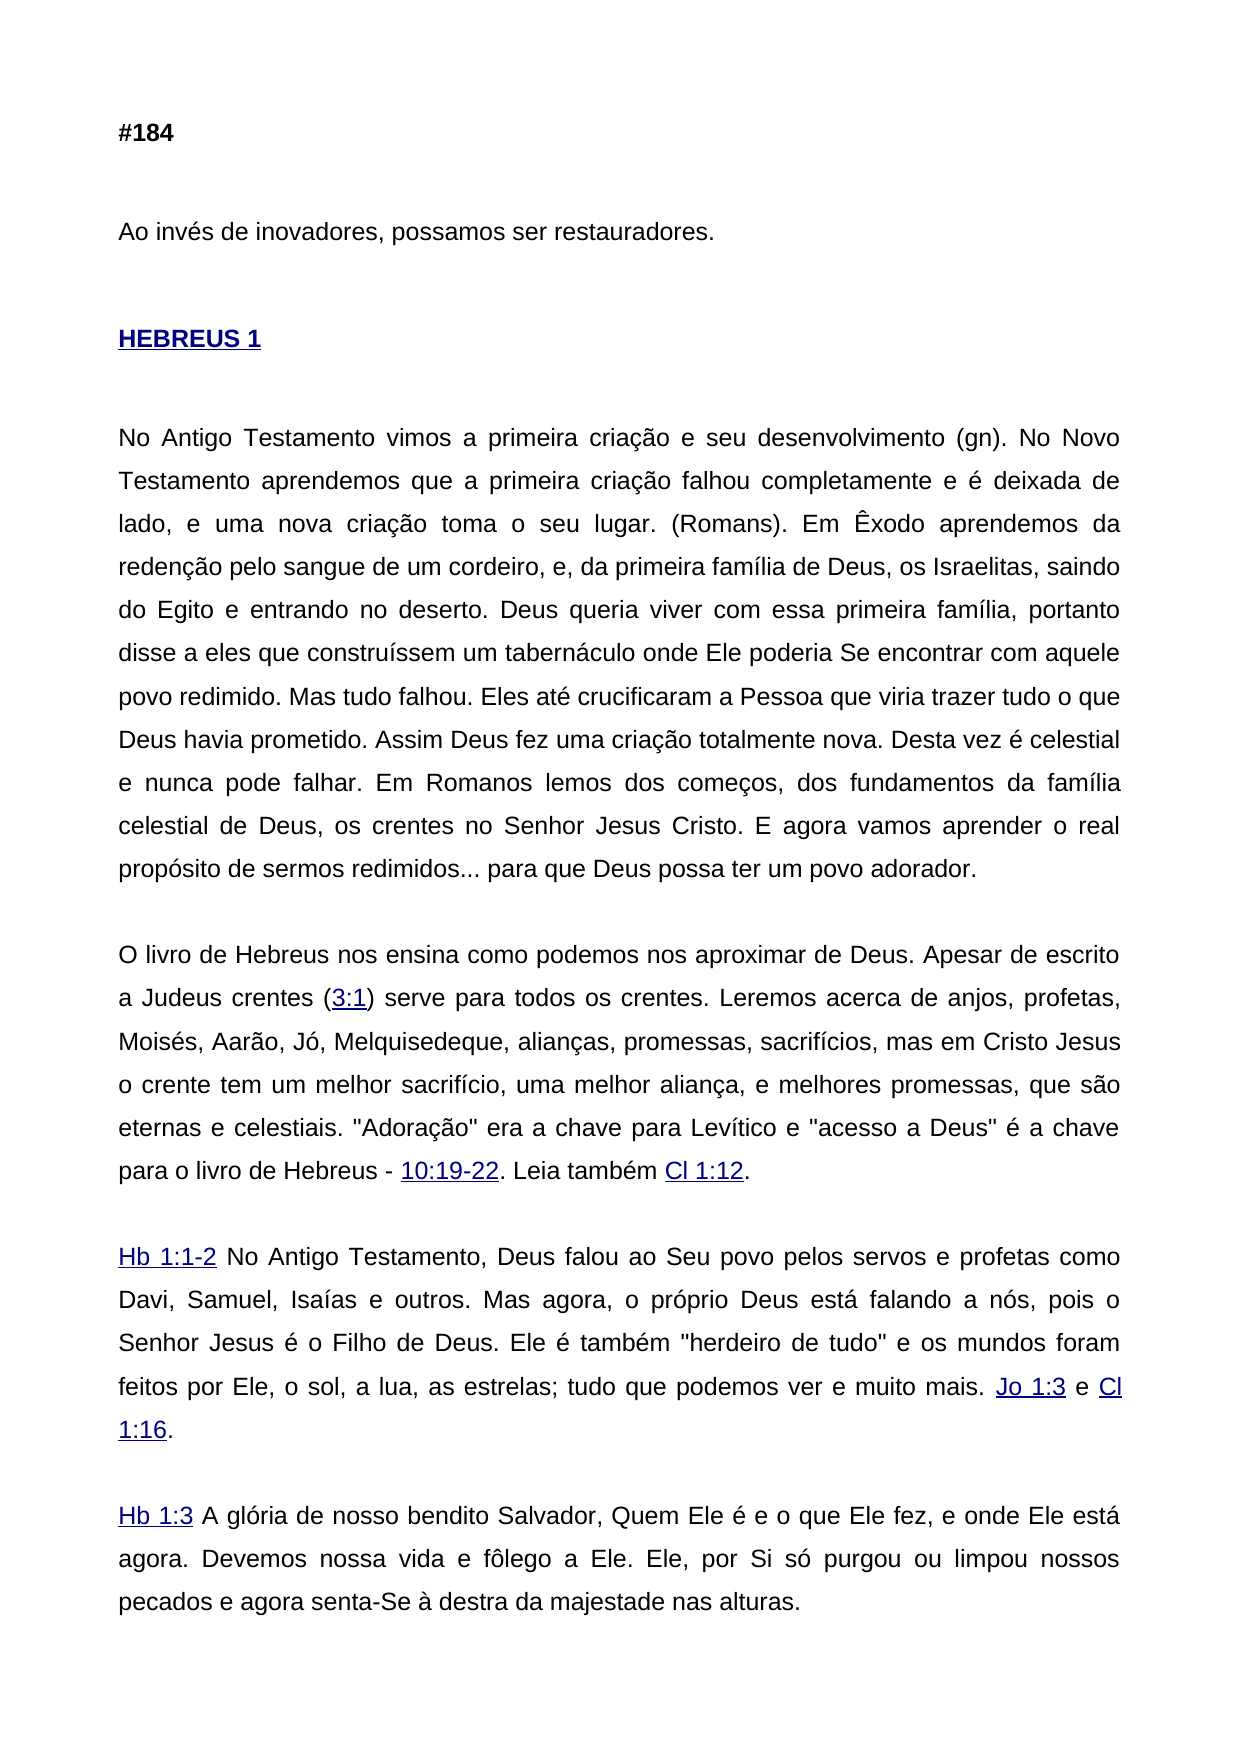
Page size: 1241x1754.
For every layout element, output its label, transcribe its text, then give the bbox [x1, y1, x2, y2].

text No Antigo Testamento vimos a primeira criação e seu desenvolvimento (gn). No Novo Testamento aprendemos que a primeira criação falhou completamente e é deixada de lado, e uma nova criação toma o seu lugar. (Romans). Em Êxodo aprendemos da redenção pelo sangue de um cordeiro, e, da primeira família de Deus, os Israelitas, saindo do Egito e entrando no deserto. Deus queria viver com essa primeira família, portanto disse a eles que construíssem um tabernáculo onde Ele poderia Se encontrar com aquele povo redimido. Mas tudo falhou. Eles até crucificaram a Pessoa que viria trazer tudo o que Deus havia prometido. Assim Deus fez uma criação totalmente nova. Desta vez é celestial e nunca pode falhar. Em Romanos lemos dos começos, dos fundamentos da família celestial de Deus, os crentes no Senhor Jesus Cristo. E agora vamos aprender o real propósito de sermos redimidos... para que Deus possa ter um povo adorador. [118, 423, 1122, 883]
text Ao invés de inovadores, possamos ser restauradores. [118, 217, 1122, 246]
text Hb 1:1-2 No Antigo Testamento, Deus falou ao Seu povo pelos servos e profetas como Davi, Samuel, Isaías e outros. Mas agora, o próprio Deus está falando a nós, pois o Senhor Jesus é o Filho de Deus. Ele é também "herdeiro de tudo" e os mundos foram feitos por Ele, o sol, a lua, as estrelas; tudo que podemos ver e muito mais. Jo 1:3 e Cl 1:16. [118, 1242, 1122, 1443]
text Hb 1:3 A glória de nosso bendito Salvador, Quem Ele é e o que Ele fez, e onde Ele está agora. Devemos nossa vida e fôlego a Ele. Ele, por Si só purgou ou limpou nossos pecados e agora senta-Se à destra da majestade nas alturas. [118, 1501, 1122, 1616]
subtitle HEBREUS 1 [118, 324, 1122, 353]
subtitle #184 [118, 118, 1122, 147]
text O livro de Hebreus nos ensina como podemos nos aproximar de Deus. Apesar de escrito a Judeus crentes (3:1) serve para todos os crentes. Leremos acerca de anjos, profetas, Moisés, Aarão, Jó, Melquisedeque, alianças, promessas, sacrifícios, mas em Cristo Jesus o crente tem um melhor sacrifício, uma melhor aliança, e melhores promessas, que são eternas e celestiais. "Adoração" era a chave para Levítico e "acesso a Deus" é a chave para o livro de Hebreus - 10:19-22. Leia também Cl 1:12. [118, 940, 1122, 1184]
